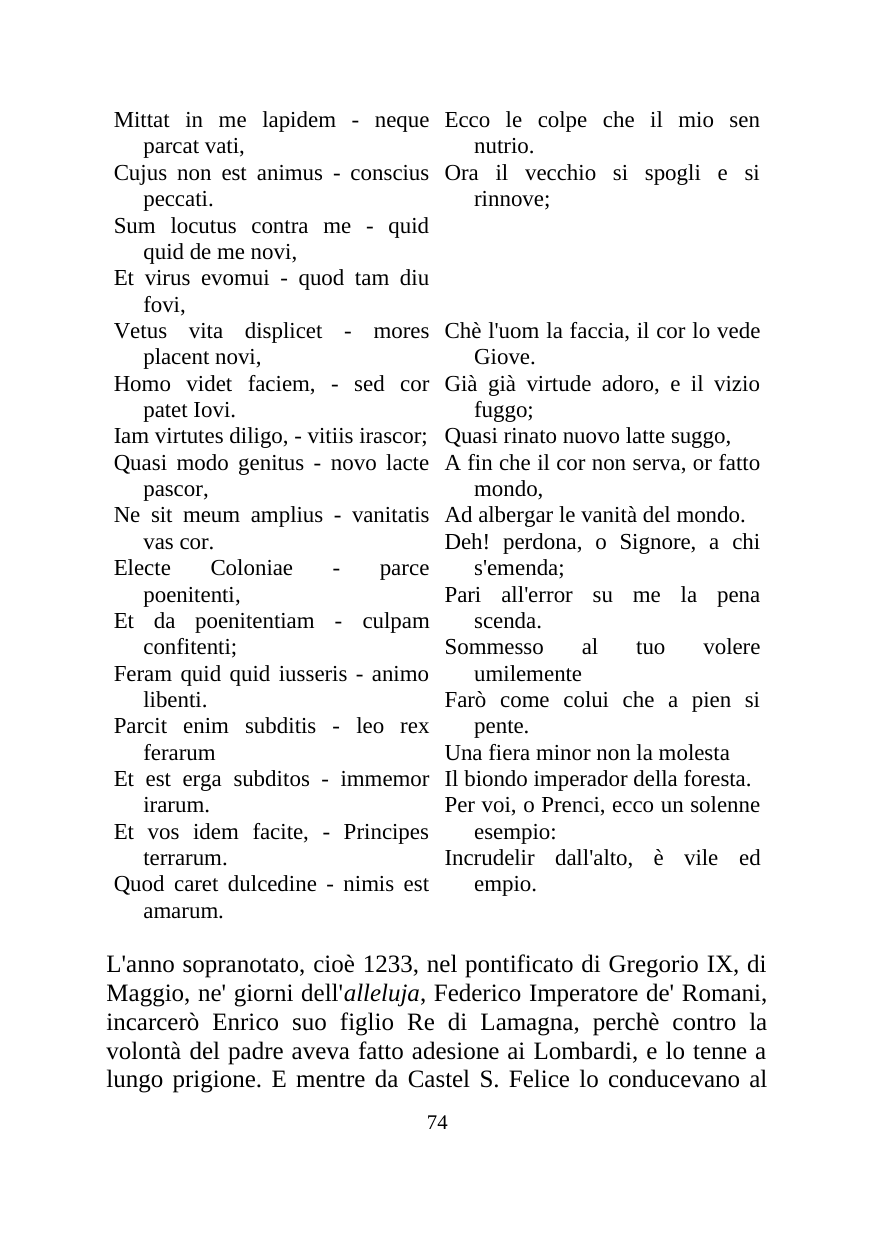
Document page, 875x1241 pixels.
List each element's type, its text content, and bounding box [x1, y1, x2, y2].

table_cell Mittat in me lapidem - neque parcat vati, Cujus non est animus - conscius peccati. Sum locutus contra me - quid quid de me novi, Et virus evomui - quod tam diu fovi, [106, 106, 437, 317]
table_cell Vetus vita displicet - mores placent novi, Homo videt faciem, - sed cor patet Iovi. Iam virtutes diligo, - vitiis irascor; Quasi modo genitus - novo lacte pascor, Ne sit meum amplius - vanitatis vas cor. Electe Coloniae - parce poenitenti, Et da poenitentiam - culpam confitenti; Feram quid quid iusseris - animo libenti. Parcit enim subditis - leo rex ferarum Et est erga subditos - immemor irarum. Et vos idem facite, - Principes terrarum. Quod caret dulcedine - nimis est amarum. [106, 317, 437, 923]
text L'anno sopranotato, cioè 1233, nel pontificato di Gregorio IX, di Maggio, ne' giorni dell'alleluja, Federico Imperatore de' Romani, incarcerò Enrico suo figlio Re di Lamagna, perchè contro la volontà del padre aveva fatto adesione ai Lombardi, e lo tenne a lungo prigione. E mentre da Castel S. Felice lo conducevano al [106, 949, 768, 1093]
table_cell Chè l'uom la faccia, il cor lo vede Giove. Già già virtude adoro, e il vizio fuggo; Quasi rinato nuovo latte suggo, A fin che il cor non serva, or fatto mondo, Ad albergar le vanità del mondo. Deh! perdona, o Signore, a chi s'emenda; Pari all'error su me la pena scenda. Sommesso al tuo volere umilemente Farò come colui che a pien si pente. Una fiera minor non la molesta Il biondo imperador della foresta. Per voi, o Prenci, ecco un solenne esempio: Incrudelir dall'alto, è vile ed empio. [437, 317, 768, 923]
table_cell Ecco le colpe che il mio sen nutrio. Ora il vecchio si spogli e si rinnove; [437, 106, 768, 317]
